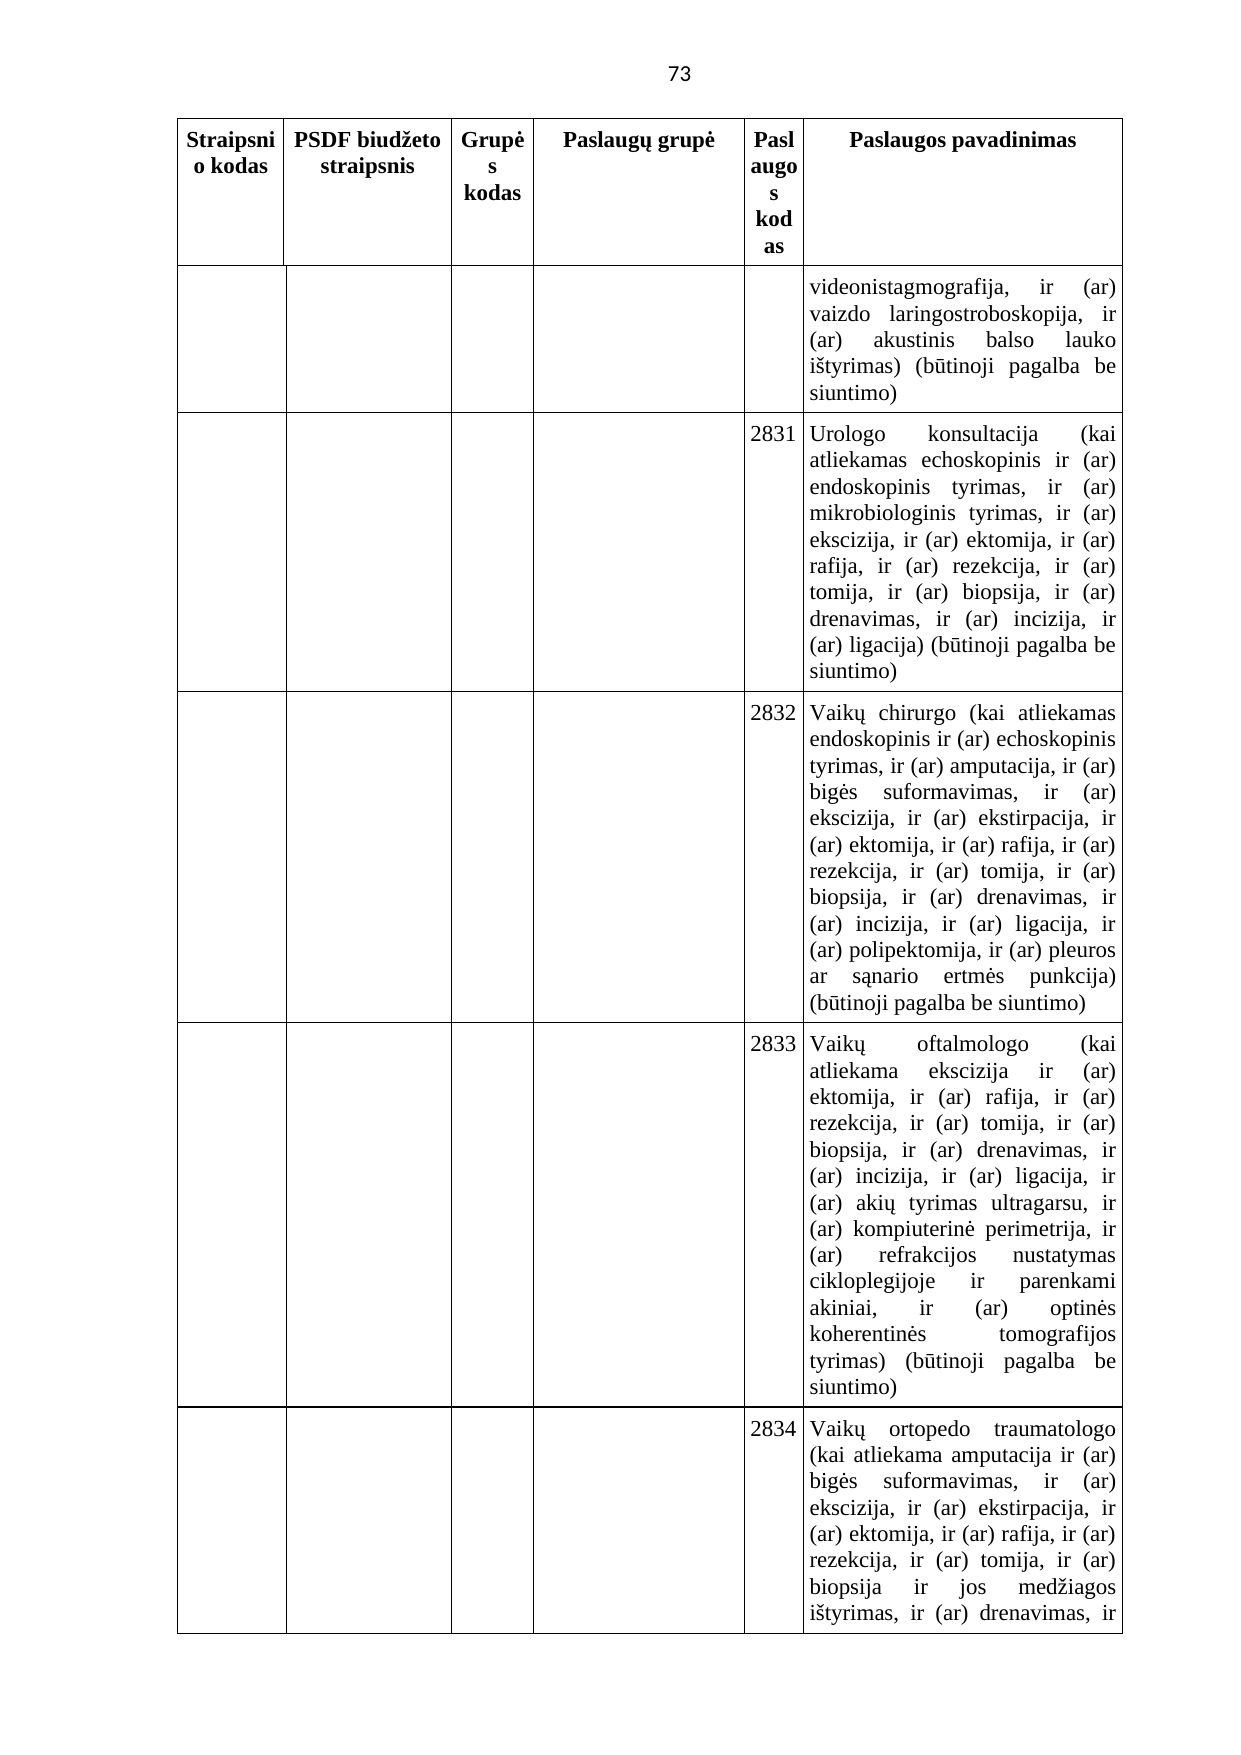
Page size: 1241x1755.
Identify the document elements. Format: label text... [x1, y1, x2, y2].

table_cell [534, 266, 744, 412]
table_cell [452, 1408, 533, 1632]
table_cell [287, 692, 451, 1022]
table_cell Vaikų chirurgo (kai atliekamas endoskopinis ir (ar) echoskopinis tyrimas, ir (ar) amputacija, ir (ar) bigės suformavimas, ir (ar) ekscizija, ir (ar) ekstirpacija, ir (ar) ektomija, ir (ar) rafija, ir (ar) rezekcija, ir (ar) tomija, ir (ar) biopsija, ir (ar) drenavimas, ir (ar) incizija, ir (ar) ligacija, ir (ar) polipektomija, ir (ar) pleuros ar sąnario ertmės punkcija) (būtinoji pagalba be siuntimo) [804, 692, 1122, 1022]
table_cell [534, 1408, 744, 1632]
table_cell [178, 692, 286, 1022]
table_cell videonistagmografija, ir (ar) vaizdo laringostroboskopija, ir (ar) akustinis balso lauko ištyrimas) (būtinoji pagalba be siuntimo) [804, 266, 1122, 412]
table_cell [178, 1408, 286, 1632]
table_cell [534, 692, 744, 1022]
table_cell Vaikų oftalmologo (kai atliekama ekscizija ir (ar) ektomija, ir (ar) rafija, ir (ar) rezekcija, ir (ar) tomija, ir (ar) biopsija, ir (ar) drenavimas, ir (ar) incizija, ir (ar) ligacija, ir (ar) akių tyrimas ultragarsu, ir (ar) kompiuterinė perimetrija, ir (ar) refrakcijos nustatymas cikloplegijoje ir parenkami akiniai, ir (ar) optinės koherentinės tomografijos tyrimas) (būtinoji pagalba be siuntimo) [804, 1023, 1122, 1406]
table_cell [534, 413, 744, 691]
table_cell [534, 1023, 744, 1406]
table_header Paslaugų grupė [534, 119, 744, 265]
table_cell [452, 692, 533, 1022]
table_cell [452, 413, 533, 691]
table_cell 2832 [745, 692, 803, 1022]
table_header Straipsnio kodas [178, 119, 283, 265]
table_cell [287, 1023, 451, 1406]
table_cell [452, 266, 533, 412]
table_cell [178, 413, 286, 691]
table_cell 2831 [745, 413, 803, 691]
table_cell [178, 1023, 286, 1406]
table_cell [287, 1408, 451, 1632]
table_cell 2834 [745, 1408, 803, 1632]
table_cell Urologo konsultacija (kai atliekamas echoskopinis ir (ar) endoskopinis tyrimas, ir (ar) mikrobiologinis tyrimas, ir (ar) ekscizija, ir (ar) ektomija, ir (ar) rafija, ir (ar) rezekcija, ir (ar) tomija, ir (ar) biopsija, ir (ar) drenavimas, ir (ar) incizija, ir (ar) ligacija) (būtinoji pagalba be siuntimo) [804, 413, 1122, 691]
table_header PSDF biudžeto straipsnis [284, 119, 451, 265]
table_cell [745, 266, 803, 412]
table_cell 2833 [745, 1023, 803, 1406]
table_header Grupės kodas [452, 119, 533, 265]
table_header Paslaugos kodas [745, 119, 803, 265]
table_cell [287, 266, 451, 412]
table_header Paslaugos pavadinimas [804, 119, 1122, 265]
table_cell Vaikų ortopedo traumatologo (kai atliekama amputacija ir (ar) bigės suformavimas, ir (ar) ekscizija, ir (ar) ekstirpacija, ir (ar) ektomija, ir (ar) rafija, ir (ar) rezekcija, ir (ar) tomija, ir (ar) biopsija ir jos medžiagos ištyrimas, ir (ar) drenavimas, ir [804, 1408, 1122, 1632]
table_cell [178, 266, 286, 412]
table_cell [452, 1023, 533, 1406]
table_cell [287, 413, 451, 691]
